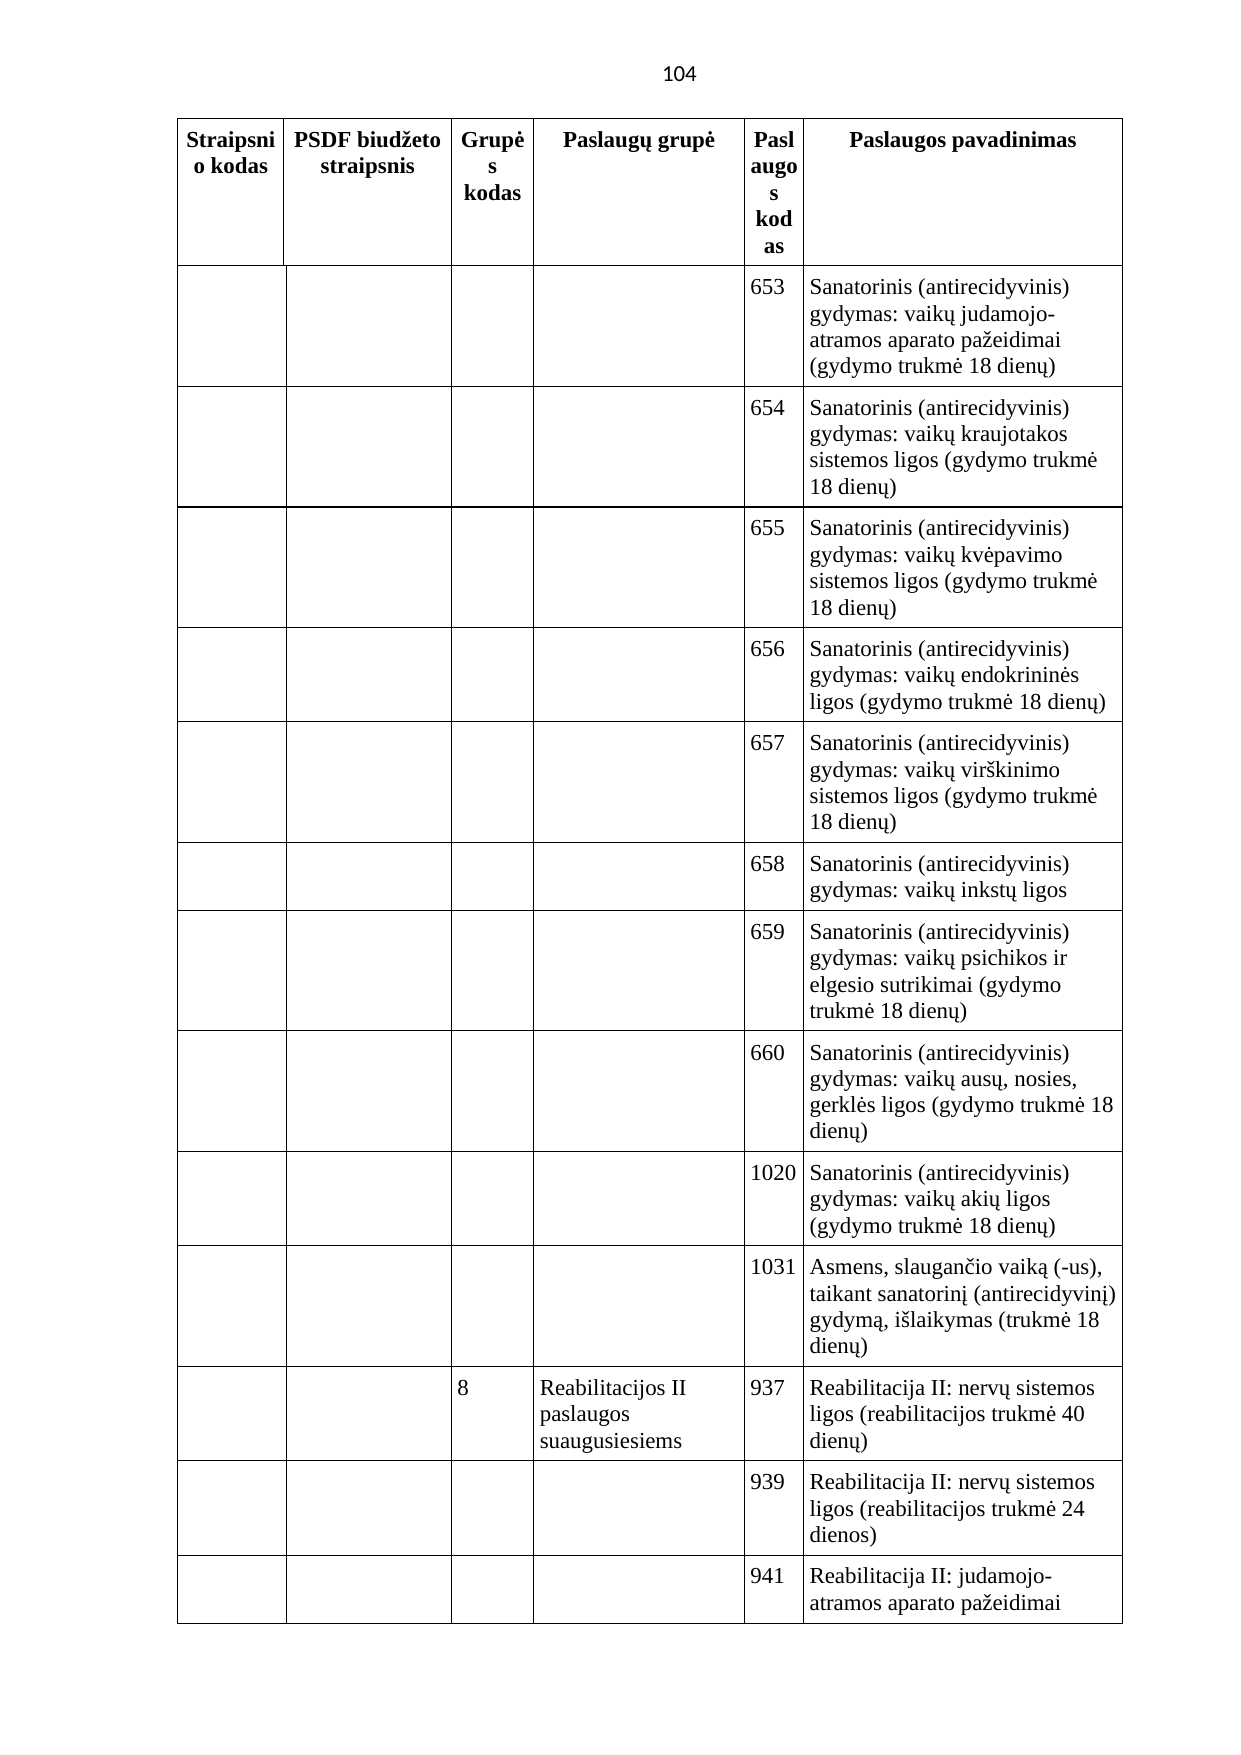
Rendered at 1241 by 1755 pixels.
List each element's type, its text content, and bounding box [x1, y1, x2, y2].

table_cell [534, 1556, 744, 1622]
table_cell [452, 508, 533, 627]
table_cell [287, 1461, 451, 1554]
table_cell 655 [745, 508, 803, 627]
table_cell [178, 1556, 286, 1622]
table_cell [534, 508, 744, 627]
table_cell [287, 387, 451, 506]
table_cell [178, 1152, 286, 1245]
table_cell [534, 628, 744, 721]
table_cell [287, 508, 451, 627]
table_cell [452, 1461, 533, 1554]
table_cell 656 [745, 628, 803, 721]
table_header Paslaugų grupė [534, 119, 744, 265]
table_cell Sanatorinis (antirecidyvinis) gydymas: vaikų inkstų ligos [804, 843, 1122, 910]
table_cell Sanatorinis (antirecidyvinis) gydymas: vaikų ausų, nosies, gerklės ligos (gydymo trukmė 18 dienų) [804, 1031, 1122, 1151]
table_cell Sanatorinis (antirecidyvinis) gydymas: vaikų psichikos ir elgesio sutrikimai (gydymo trukmė 18 dienų) [804, 911, 1122, 1030]
table_cell [534, 266, 744, 386]
table_cell 939 [745, 1461, 803, 1554]
table_cell [452, 628, 533, 721]
table_cell Sanatorinis (antirecidyvinis) gydymas: vaikų judamojo-atramos aparato pažeidimai (gydymo trukmė 18 dienų) [804, 266, 1122, 386]
table_cell Reabilitacijos II paslaugos suaugusiesiems [534, 1367, 744, 1460]
table_cell [287, 722, 451, 842]
table_cell [452, 266, 533, 386]
table_cell [452, 1556, 533, 1622]
table_cell [534, 722, 744, 842]
table_header Paslaugos pavadinimas [804, 119, 1122, 265]
table_cell 1031 [745, 1246, 803, 1366]
table_cell [178, 1031, 286, 1151]
table_cell [452, 722, 533, 842]
table_header Straipsnio kodas [178, 119, 283, 265]
table_cell 1020 [745, 1152, 803, 1245]
table_cell Reabilitacija II: nervų sistemos ligos (reabilitacijos trukmė 24 dienos) [804, 1461, 1122, 1554]
table_cell Asmens, slaugančio vaiką (-us), taikant sanatorinį (antirecidyvinį) gydymą, išlaikymas (trukmė 18 dienų) [804, 1246, 1122, 1366]
table_cell [178, 628, 286, 721]
table_cell Sanatorinis (antirecidyvinis) gydymas: vaikų virškinimo sistemos ligos (gydymo trukmė 18 dienų) [804, 722, 1122, 842]
table_cell [534, 911, 744, 1030]
table_cell 653 [745, 266, 803, 386]
table_cell [452, 387, 533, 506]
table_cell Sanatorinis (antirecidyvinis) gydymas: vaikų endokrininės ligos (gydymo trukmė 18 dienų) [804, 628, 1122, 721]
table_cell [178, 843, 286, 910]
table_cell [534, 843, 744, 910]
table_header Grupės kodas [452, 119, 533, 265]
table_cell [287, 628, 451, 721]
table_cell [287, 1152, 451, 1245]
table_cell [178, 911, 286, 1030]
table_cell 659 [745, 911, 803, 1030]
table_cell [178, 1461, 286, 1554]
table_cell [534, 1031, 744, 1151]
table_cell [534, 1246, 744, 1366]
table_cell [452, 1246, 533, 1366]
table_cell Sanatorinis (antirecidyvinis) gydymas: vaikų kraujotakos sistemos ligos (gydymo trukmė 18 dienų) [804, 387, 1122, 506]
table_cell [287, 843, 451, 910]
table_cell [287, 1246, 451, 1366]
table_cell [287, 1367, 451, 1460]
table_cell [534, 1152, 744, 1245]
table_cell 660 [745, 1031, 803, 1151]
table_header Paslaugos kodas [745, 119, 803, 265]
table_cell [178, 508, 286, 627]
table_cell [287, 1031, 451, 1151]
table_cell [534, 387, 744, 506]
table_cell 8 [452, 1367, 533, 1460]
table_cell [178, 387, 286, 506]
table_cell 941 [745, 1556, 803, 1622]
table_cell [452, 843, 533, 910]
table_cell Sanatorinis (antirecidyvinis) gydymas: vaikų akių ligos (gydymo trukmė 18 dienų) [804, 1152, 1122, 1245]
table_cell [178, 1246, 286, 1366]
table_cell [534, 1461, 744, 1554]
table_cell Sanatorinis (antirecidyvinis) gydymas: vaikų kvėpavimo sistemos ligos (gydymo trukmė 18 dienų) [804, 508, 1122, 627]
table_cell [178, 1367, 286, 1460]
table_cell Reabilitacija II: judamojo-atramos aparato pažeidimai [804, 1556, 1122, 1622]
table_cell 654 [745, 387, 803, 506]
table_cell [178, 266, 286, 386]
table_cell [287, 266, 451, 386]
table_cell 937 [745, 1367, 803, 1460]
table_cell [452, 1031, 533, 1151]
table_cell [452, 911, 533, 1030]
table_cell 657 [745, 722, 803, 842]
table_cell 658 [745, 843, 803, 910]
table_cell [178, 722, 286, 842]
table_cell [287, 1556, 451, 1622]
table_cell [287, 911, 451, 1030]
table_cell [452, 1152, 533, 1245]
table_header PSDF biudžeto straipsnis [284, 119, 451, 265]
table_cell Reabilitacija II: nervų sistemos ligos (reabilitacijos trukmė 40 dienų) [804, 1367, 1122, 1460]
